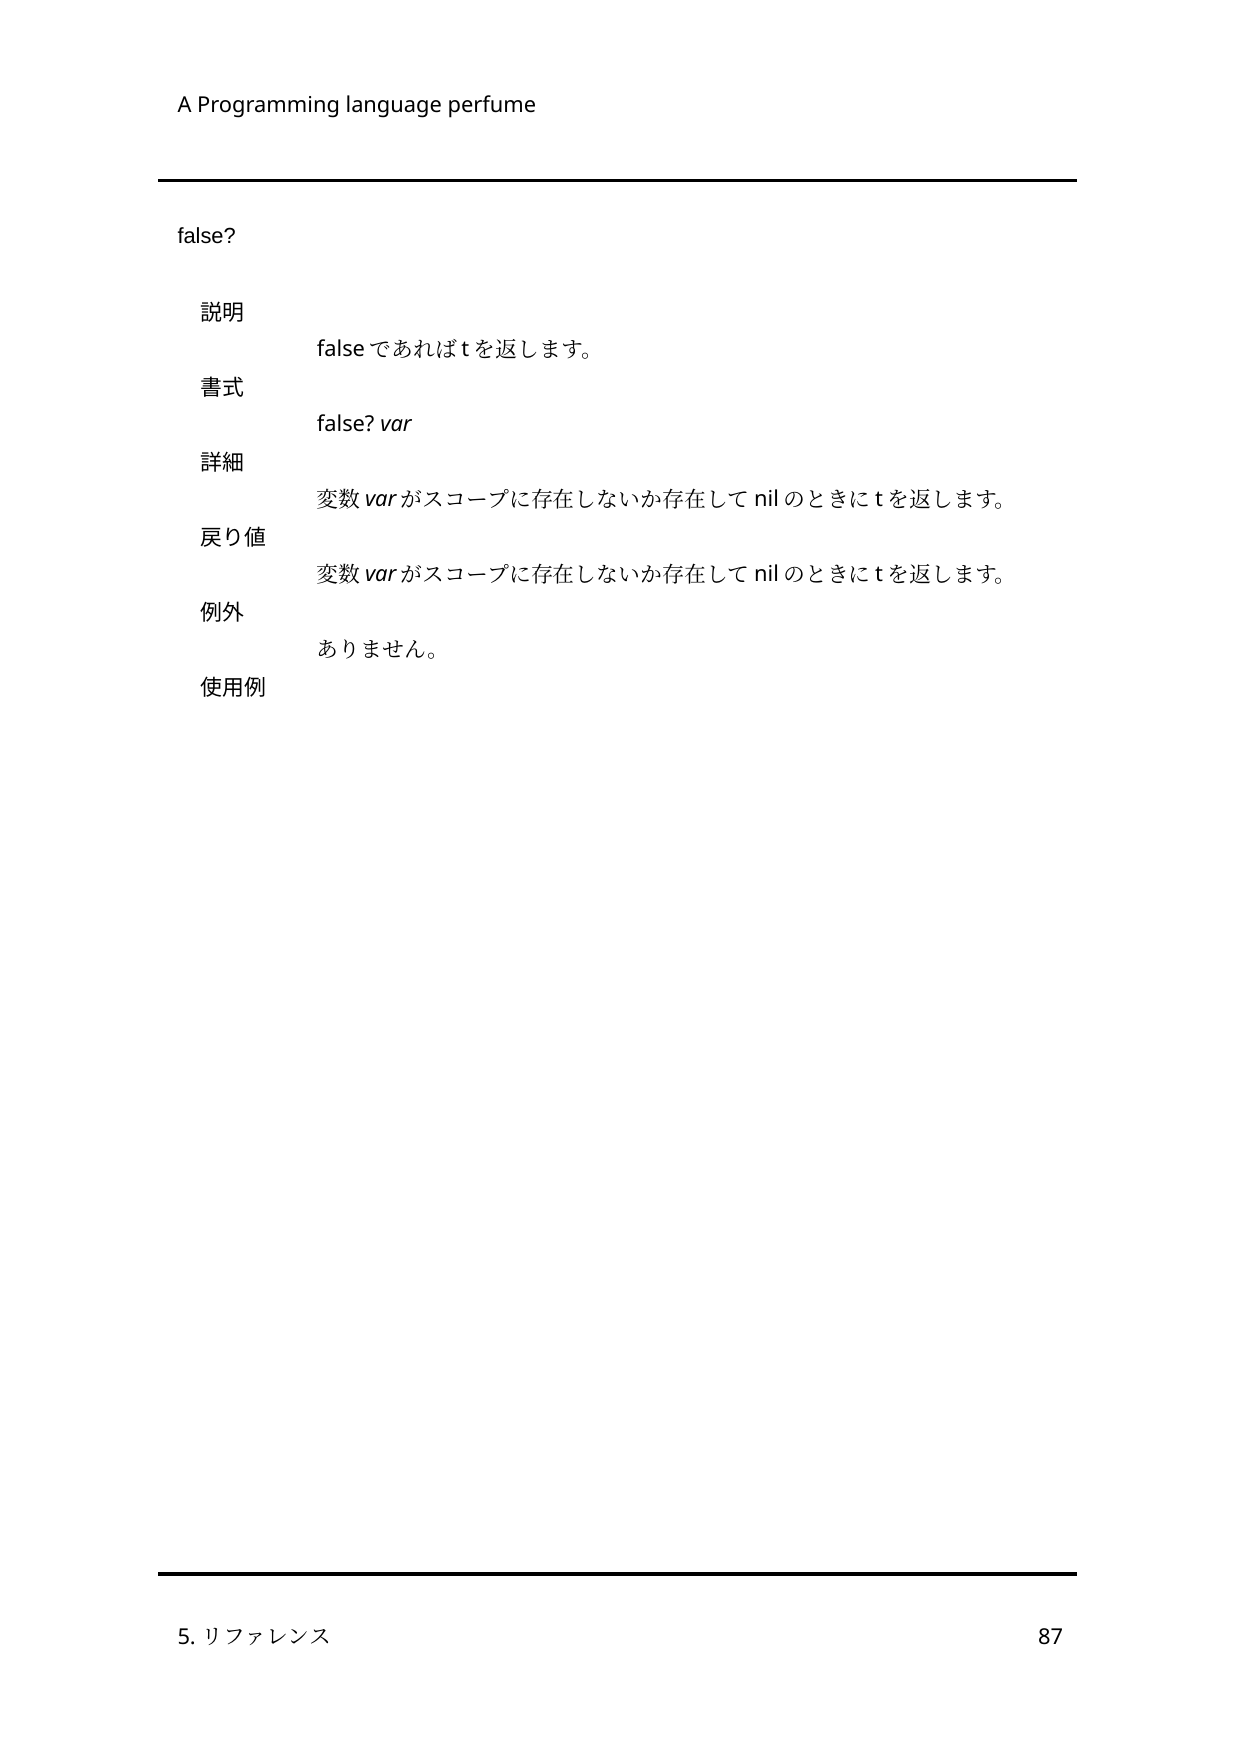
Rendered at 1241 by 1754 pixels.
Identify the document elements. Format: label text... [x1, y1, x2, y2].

table_cell 戻り値 [200, 517, 317, 592]
table_cell 変数varがスコープに存在しないか存在してnilのときにtを返します。 [317, 442, 1063, 517]
table_cell 書式 [200, 367, 317, 442]
table_cell 使用例 [200, 667, 317, 742]
table_cell ありません。 [317, 592, 1063, 667]
table_cell 詳細 [200, 442, 317, 517]
table_cell 変数varがスコープに存在しないか存在してnilのときにtを返します。 [317, 517, 1063, 592]
table_cell 例外 [200, 592, 317, 667]
table_header 説明 [200, 292, 317, 367]
table_header falseであればtを返します。 [317, 292, 1063, 367]
table_cell false? var [317, 367, 1063, 442]
subtitle false? [177, 217, 1063, 254]
table_cell [317, 667, 1063, 742]
